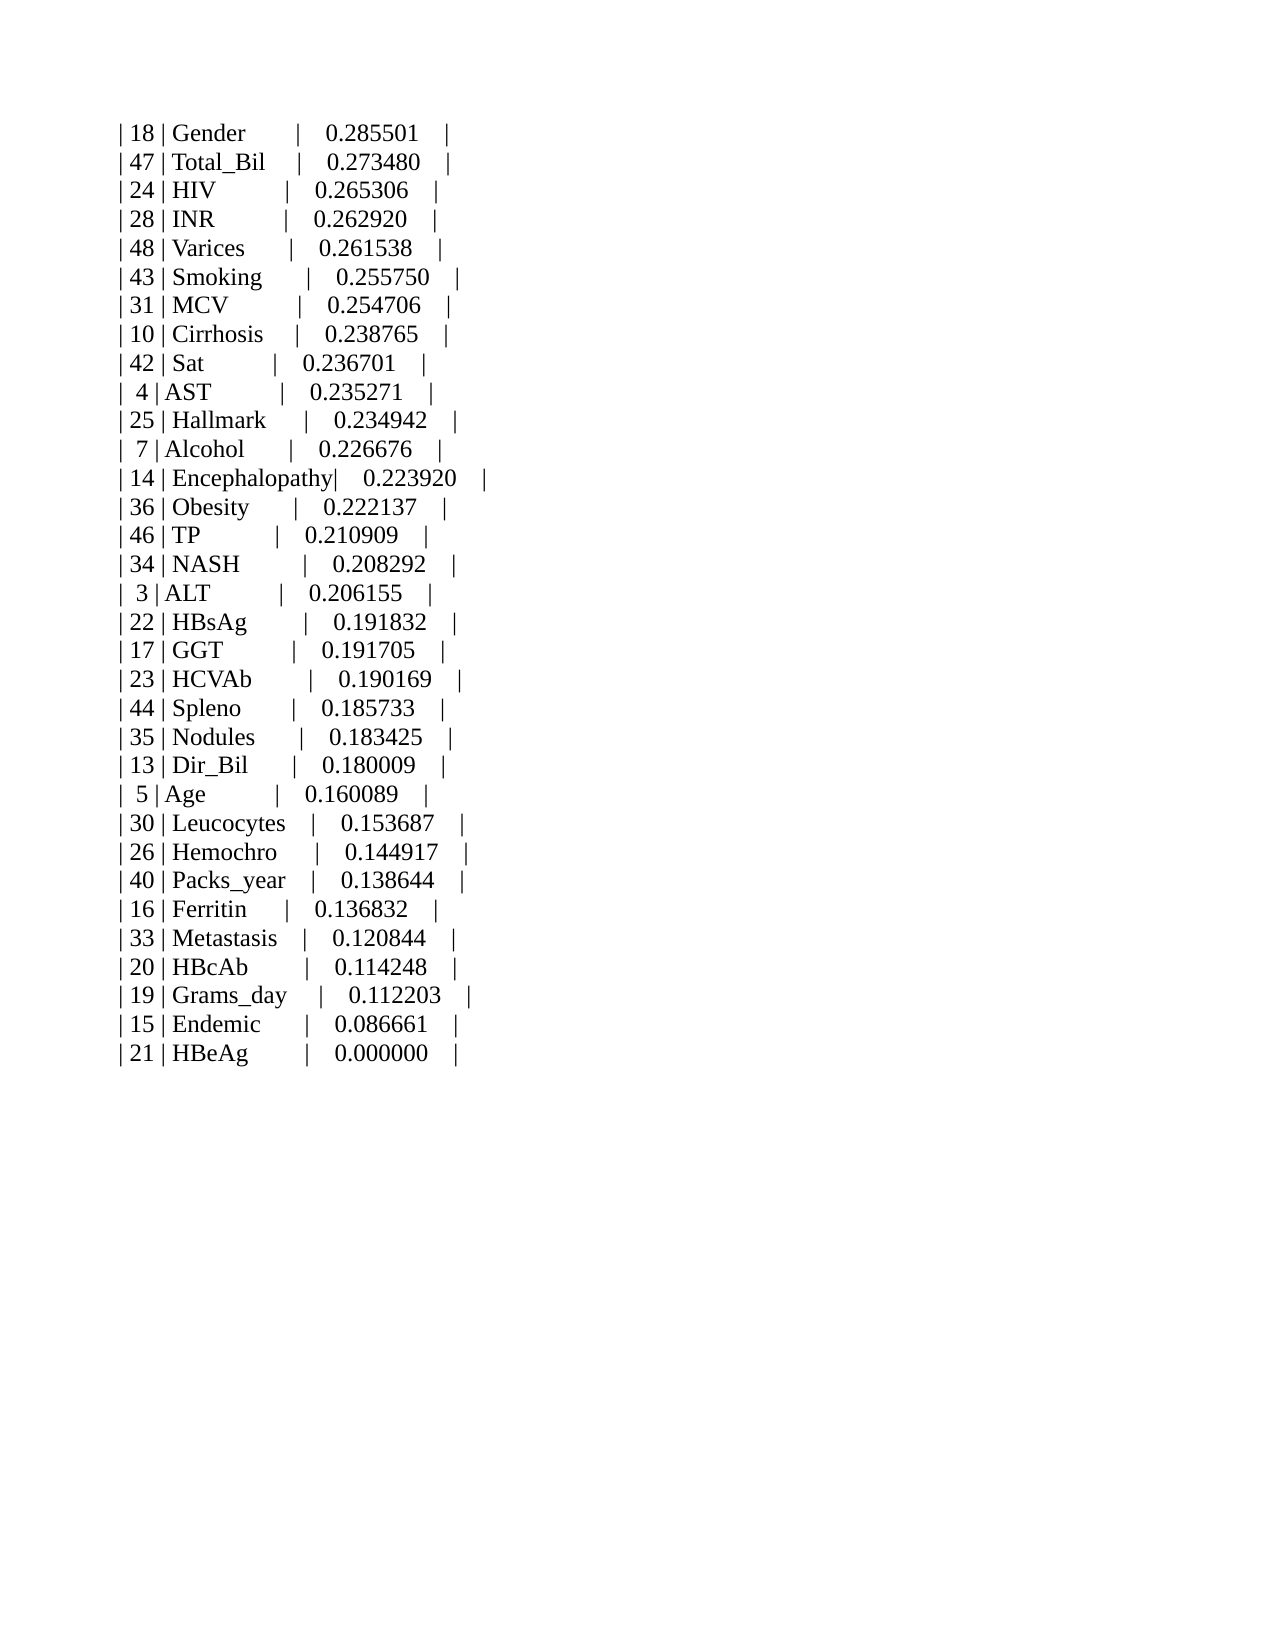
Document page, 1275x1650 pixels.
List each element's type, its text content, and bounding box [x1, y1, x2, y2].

text | 16 | Ferritin | 0.136832 | [118, 894, 1157, 923]
text | 33 | Metastasis | 0.120844 | [118, 923, 1157, 952]
text | 24 | HIV | 0.265306 | [118, 176, 1157, 204]
text | 30 | Leucocytes | 0.153687 | [118, 808, 1157, 837]
text | 10 | Cirrhosis | 0.238765 | [118, 319, 1157, 348]
text | 46 | TP | 0.210909 | [118, 521, 1157, 549]
text | 14 | Encephalopathy| 0.223920 | [118, 463, 1157, 492]
text | 18 | Gender | 0.285501 | [118, 118, 1157, 147]
text | 36 | Obesity | 0.222137 | [118, 492, 1157, 521]
text | 35 | Nodules | 0.183425 | [118, 722, 1157, 751]
text | 23 | HCVAb | 0.190169 | [118, 664, 1157, 693]
text | 20 | HBcAb | 0.114248 | [118, 952, 1157, 981]
text | 40 | Packs_year | 0.138644 | [118, 866, 1157, 894]
text | 48 | Varices | 0.261538 | [118, 233, 1157, 262]
text | 34 | NASH | 0.208292 | [118, 549, 1157, 578]
text | 42 | Sat | 0.236701 | [118, 348, 1157, 377]
text | 21 | HBeAg | 0.000000 | [118, 1038, 1157, 1067]
text | 31 | MCV | 0.254706 | [118, 291, 1157, 319]
text | 5 | Age | 0.160089 | [118, 779, 1157, 808]
text | 22 | HBsAg | 0.191832 | [118, 607, 1157, 636]
text | 19 | Grams_day | 0.112203 | [118, 981, 1157, 1009]
text | 28 | INR | 0.262920 | [118, 204, 1157, 233]
text | 3 | ALT | 0.206155 | [118, 578, 1157, 607]
text | 7 | Alcohol | 0.226676 | [118, 434, 1157, 463]
text | 26 | Hemochro | 0.144917 | [118, 837, 1157, 866]
text | 13 | Dir_Bil | 0.180009 | [118, 751, 1157, 779]
text | 43 | Smoking | 0.255750 | [118, 262, 1157, 291]
text | 47 | Total_Bil | 0.273480 | [118, 147, 1157, 176]
text | 17 | GGT | 0.191705 | [118, 636, 1157, 664]
text | 25 | Hallmark | 0.234942 | [118, 406, 1157, 434]
text | 15 | Endemic | 0.086661 | [118, 1009, 1157, 1038]
text | 44 | Spleno | 0.185733 | [118, 693, 1157, 722]
text | 4 | AST | 0.235271 | [118, 377, 1157, 406]
